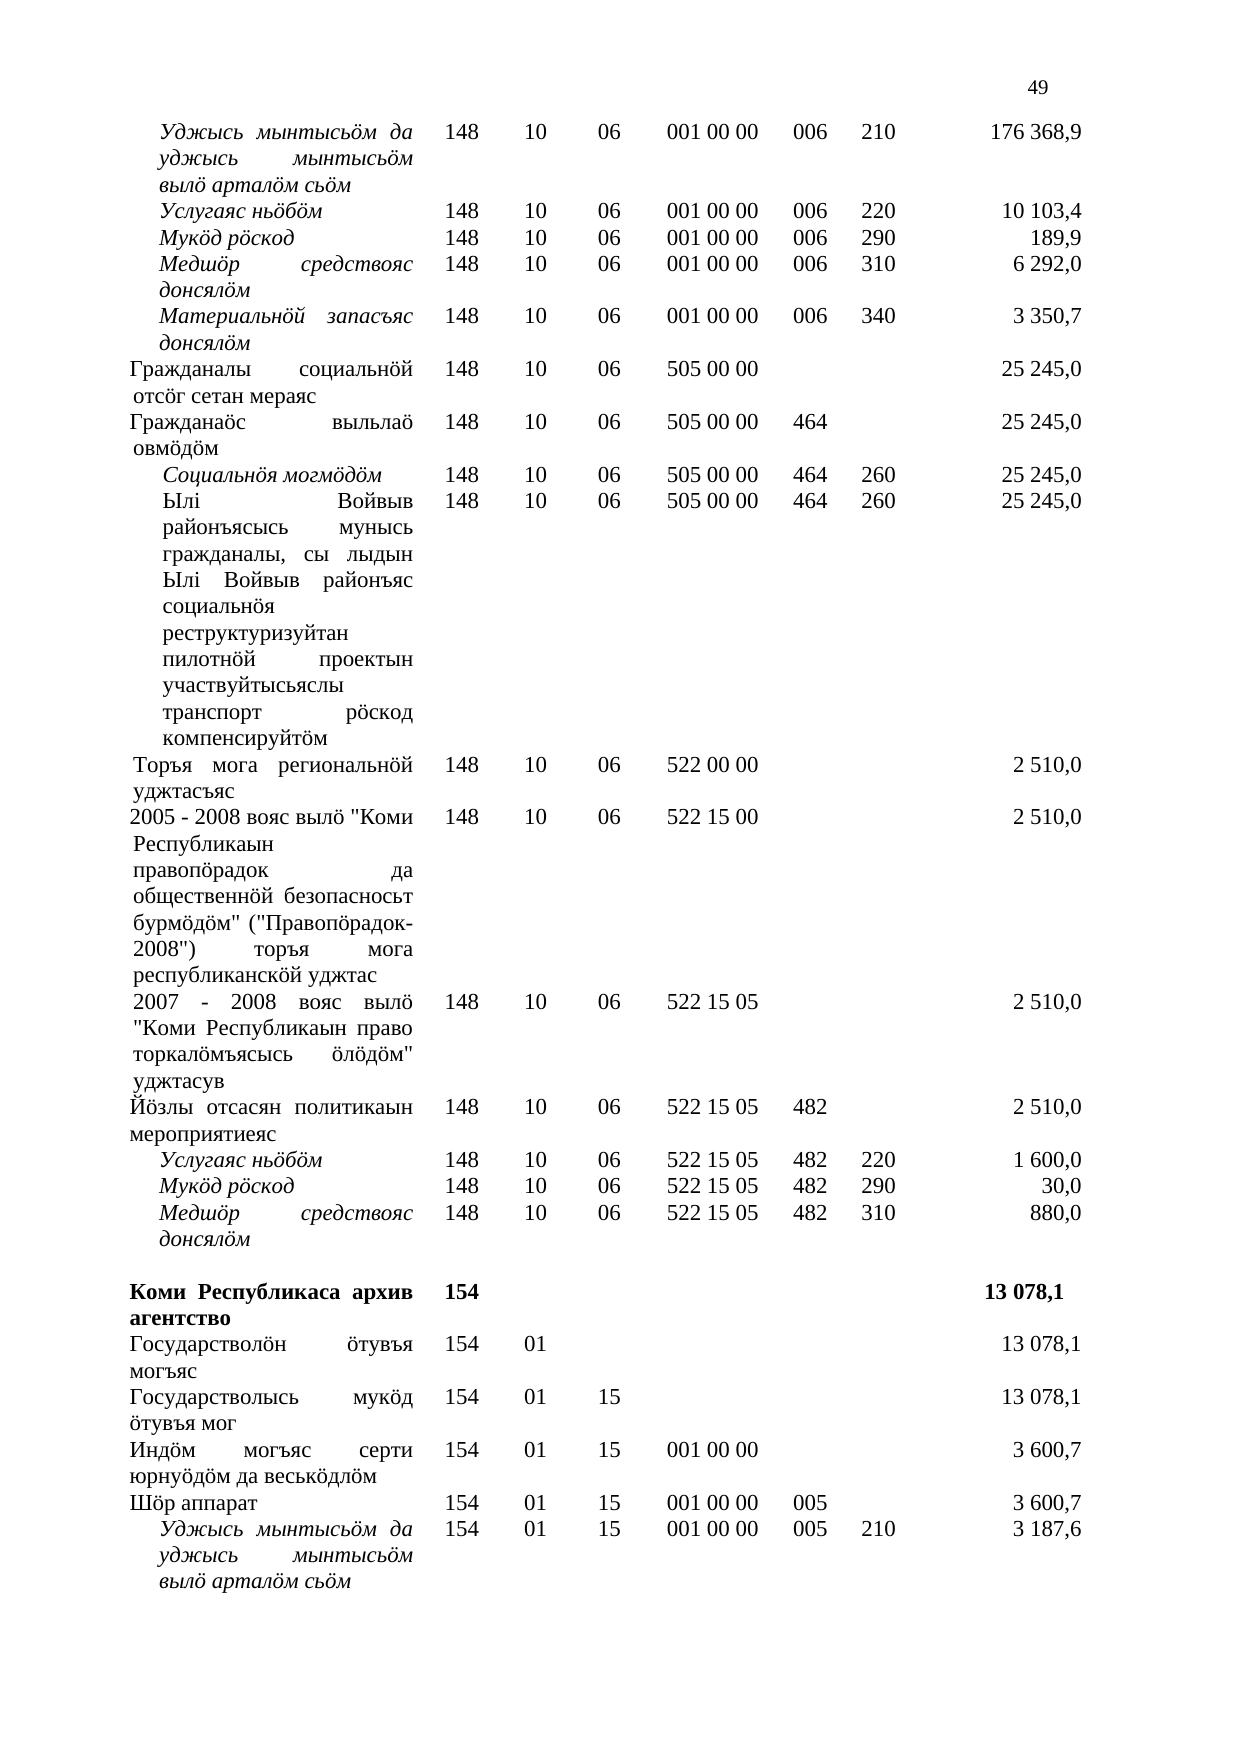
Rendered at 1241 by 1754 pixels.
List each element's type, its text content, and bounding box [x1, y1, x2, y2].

table_cell 06 [572, 1199, 646, 1251]
table_cell 06 [572, 803, 646, 988]
table_cell 06 [572, 1146, 646, 1172]
table_cell 154 [425, 1515, 498, 1594]
table_cell Гражданалы социальнöй отсöг сетан мераяс [118, 355, 424, 408]
table_cell 154 [425, 1330, 498, 1383]
table_cell [1093, 224, 1149, 250]
table_cell 310 [841, 1199, 915, 1251]
table_cell 15 [572, 1515, 646, 1594]
table_cell 522 15 05 [646, 988, 779, 1093]
table_cell 482 [779, 1093, 841, 1146]
table_cell Уджысь мынтысьöм да уджысь мынтысьöм вылö арталöм сьöм [118, 118, 424, 197]
table_cell Мукöд рöскод [118, 224, 424, 250]
table_cell Индöм могъяс серти юрнуöдöм да веськöдлöм [118, 1436, 424, 1488]
table_cell 148 [425, 461, 498, 487]
table_cell 006 [779, 118, 841, 197]
table_cell [841, 355, 915, 408]
table_cell Социальнöя могмöдöм [118, 461, 424, 487]
table_cell 2 510,0 [915, 988, 1093, 1093]
table_cell [779, 1436, 841, 1488]
table_cell 482 [779, 1199, 841, 1251]
table_cell 01 [498, 1489, 572, 1515]
table_cell 25 245,0 [915, 461, 1093, 487]
table_cell 006 [779, 303, 841, 355]
table_cell [1093, 1278, 1149, 1330]
table_cell [841, 408, 915, 461]
table_cell 482 [779, 1146, 841, 1172]
table_cell [841, 1383, 915, 1436]
table_cell 10 [498, 118, 572, 197]
table_cell 220 [841, 1146, 915, 1172]
table_cell 25 245,0 [915, 487, 1093, 751]
table_cell 154 [425, 1489, 498, 1515]
table_cell [572, 1278, 646, 1330]
table_cell 522 15 05 [646, 1093, 779, 1146]
table_cell 148 [425, 1172, 498, 1199]
table_cell 15 [572, 1383, 646, 1436]
table_cell 148 [425, 224, 498, 250]
table_cell [1093, 1172, 1149, 1199]
table_cell 06 [572, 224, 646, 250]
table_cell [572, 1251, 646, 1278]
table_cell Коми Республикаса архив агентство [118, 1278, 424, 1330]
table_cell 2005 - 2008 вояс вылö "Коми Республикаын правопöрадок да общественнöй безопасносьт бурмöдöм" ("Правопöрадок-2008") торъя мога республиканскöй уджтас [118, 803, 424, 988]
table_cell [841, 1278, 915, 1330]
table_cell 06 [572, 197, 646, 223]
table_cell 005 [779, 1515, 841, 1594]
table_cell [779, 355, 841, 408]
table_cell 06 [572, 988, 646, 1093]
table_cell 10 [498, 1199, 572, 1251]
table_cell [118, 1251, 424, 1278]
table_cell 464 [779, 408, 841, 461]
table_cell [841, 1436, 915, 1488]
table_cell 189,9 [915, 224, 1093, 250]
table_cell [1093, 303, 1149, 355]
table_cell [1093, 250, 1149, 303]
table_cell 148 [425, 118, 498, 197]
table_cell [1093, 1383, 1149, 1436]
table_cell [841, 1330, 915, 1383]
table_cell 3 600,7 [915, 1489, 1093, 1515]
table_cell Услугаяс ньöбöм [118, 1146, 424, 1172]
table_cell 2007 - 2008 вояс вылö "Коми Республикаын право торкалöмъясысь öлöдöм" уджтасув [118, 988, 424, 1093]
table_cell 148 [425, 988, 498, 1093]
table_cell 005 [779, 1489, 841, 1515]
table_cell 6 292,0 [915, 250, 1093, 303]
table_cell 10 [498, 250, 572, 303]
table_cell [425, 1251, 498, 1278]
table_cell Шöр аппарат [118, 1489, 424, 1515]
table_cell [1093, 487, 1149, 751]
table_cell 001 00 00 [646, 1515, 779, 1594]
table_cell 148 [425, 408, 498, 461]
table_cell [1093, 1199, 1149, 1251]
table_cell 001 00 00 [646, 224, 779, 250]
table_cell Мукöд рöскод [118, 1172, 424, 1199]
table_cell Медшöр средствояс донсялöм [118, 1199, 424, 1251]
table_cell 2 510,0 [915, 803, 1093, 988]
table_cell 006 [779, 224, 841, 250]
table_cell 001 00 00 [646, 197, 779, 223]
table_cell [779, 1330, 841, 1383]
table_cell 2 510,0 [915, 751, 1093, 803]
table_cell 1 600,0 [915, 1146, 1093, 1172]
table_cell Йöзлы отсасян политикаын мероприятиеяс [118, 1093, 424, 1146]
table_cell [498, 1251, 572, 1278]
table_cell [779, 988, 841, 1093]
table_cell [572, 1330, 646, 1383]
table_cell 464 [779, 487, 841, 751]
table_cell 260 [841, 487, 915, 751]
table_cell [1093, 751, 1149, 803]
table_cell 464 [779, 461, 841, 487]
table_cell [841, 803, 915, 988]
table_cell 10 [498, 803, 572, 988]
table_cell 10 103,4 [915, 197, 1093, 223]
table_cell 06 [572, 487, 646, 751]
table_cell 290 [841, 1172, 915, 1199]
table_cell 06 [572, 461, 646, 487]
table_cell 148 [425, 250, 498, 303]
table_cell 290 [841, 224, 915, 250]
table_cell 522 15 05 [646, 1172, 779, 1199]
table_cell 10 [498, 751, 572, 803]
table_cell [1093, 803, 1149, 988]
table_cell [841, 1093, 915, 1146]
table_cell 001 00 00 [646, 250, 779, 303]
table_cell 3 350,7 [915, 303, 1093, 355]
table_cell 006 [779, 197, 841, 223]
table_cell 3 600,7 [915, 1436, 1093, 1488]
table_cell 25 245,0 [915, 355, 1093, 408]
table_cell 505 00 00 [646, 408, 779, 461]
table_cell [779, 1383, 841, 1436]
table_cell 10 [498, 355, 572, 408]
table_cell 06 [572, 751, 646, 803]
table_cell Государстволöн öтувъя могъяс [118, 1330, 424, 1383]
table_cell 01 [498, 1515, 572, 1594]
table_cell 10 [498, 408, 572, 461]
table_cell [1093, 355, 1149, 408]
table_cell Материальнöй запасъяс донсялöм [118, 303, 424, 355]
table_cell 148 [425, 303, 498, 355]
table_cell 10 [498, 303, 572, 355]
table_cell [1093, 1251, 1149, 1278]
table_cell 340 [841, 303, 915, 355]
table_cell 148 [425, 1093, 498, 1146]
table_cell 154 [425, 1383, 498, 1436]
table_cell 260 [841, 461, 915, 487]
table_cell [841, 751, 915, 803]
table_cell 482 [779, 1172, 841, 1199]
table_cell 10 [498, 224, 572, 250]
table_cell 06 [572, 303, 646, 355]
table_cell [841, 1489, 915, 1515]
table_cell 10 [498, 1146, 572, 1172]
table_cell 522 15 00 [646, 803, 779, 988]
table_cell 10 [498, 461, 572, 487]
table_cell 15 [572, 1489, 646, 1515]
table_cell [646, 1330, 779, 1383]
table_cell [646, 1278, 779, 1330]
table_cell [779, 803, 841, 988]
table_cell [1093, 1146, 1149, 1172]
table_cell 880,0 [915, 1199, 1093, 1251]
table_cell [841, 1251, 915, 1278]
table_cell Государстволысь мукöд öтувъя мог [118, 1383, 424, 1436]
table_cell 06 [572, 118, 646, 197]
table_cell [1093, 118, 1149, 197]
table_cell 10 [498, 197, 572, 223]
table_cell 2 510,0 [915, 1093, 1093, 1146]
table_cell [1093, 1093, 1149, 1146]
table_cell 13 078,1 [915, 1278, 1093, 1330]
table_cell 06 [572, 408, 646, 461]
table_cell 001 00 00 [646, 1489, 779, 1515]
table_cell 10 [498, 487, 572, 751]
table_cell 13 078,1 [915, 1330, 1093, 1383]
table_cell 3 187,6 [915, 1515, 1093, 1594]
table_cell [1093, 408, 1149, 461]
table_cell 15 [572, 1436, 646, 1488]
table_cell 13 078,1 [915, 1383, 1093, 1436]
table_cell 06 [572, 250, 646, 303]
table_cell [915, 1251, 1093, 1278]
table_cell 148 [425, 355, 498, 408]
table_cell [498, 1278, 572, 1330]
table_cell Услугаяс ньöбöм [118, 197, 424, 223]
table_cell 148 [425, 197, 498, 223]
table_cell [1093, 1489, 1149, 1515]
table_cell 30,0 [915, 1172, 1093, 1199]
table_cell Гражданаöс выльлаö овмöдöм [118, 408, 424, 461]
table_cell 522 15 05 [646, 1146, 779, 1172]
table_cell Уджысь мынтысьöм да уджысь мынтысьöм вылö арталöм сьöм [118, 1515, 424, 1594]
table_cell [841, 988, 915, 1093]
table_cell 25 245,0 [915, 408, 1093, 461]
table_cell 220 [841, 197, 915, 223]
table_cell 505 00 00 [646, 487, 779, 751]
table_cell [1093, 1515, 1149, 1594]
table_cell 06 [572, 355, 646, 408]
table_cell [779, 1278, 841, 1330]
table_cell [646, 1383, 779, 1436]
table_cell [779, 751, 841, 803]
table_cell 505 00 00 [646, 461, 779, 487]
table_cell 001 00 00 [646, 303, 779, 355]
table_cell [1093, 988, 1149, 1093]
table_cell 522 15 05 [646, 1199, 779, 1251]
table_cell 154 [425, 1278, 498, 1330]
table_cell 01 [498, 1436, 572, 1488]
table_cell 148 [425, 1199, 498, 1251]
table_cell 505 00 00 [646, 355, 779, 408]
table_cell 10 [498, 1093, 572, 1146]
table_cell [1093, 197, 1149, 223]
table_cell 176 368,9 [915, 118, 1093, 197]
table_cell 154 [425, 1436, 498, 1488]
table_cell [1093, 461, 1149, 487]
table_cell 148 [425, 1146, 498, 1172]
table_cell 001 00 00 [646, 1436, 779, 1488]
table_cell Ылі Войвыв районъясысь мунысь гражданалы, сы лыдын Ылі Войвыв районъяс социальнöя реструктуризуйтан пилотнöй проектын участвуйтысьяслы транспорт рöскод компенсируйтöм [118, 487, 424, 751]
table_cell 148 [425, 803, 498, 988]
table_cell 01 [498, 1383, 572, 1436]
table_cell 06 [572, 1172, 646, 1199]
table_cell 06 [572, 1093, 646, 1146]
table_cell 148 [425, 487, 498, 751]
table_cell 10 [498, 988, 572, 1093]
table_cell 006 [779, 250, 841, 303]
table_cell [646, 1251, 779, 1278]
table_cell [1093, 1330, 1149, 1383]
table_cell Медшöр средствояс донсялöм [118, 250, 424, 303]
table_cell 01 [498, 1330, 572, 1383]
table_cell 148 [425, 751, 498, 803]
table_cell [779, 1251, 841, 1278]
table_cell Торъя мога региональнöй уджтасъяс [118, 751, 424, 803]
table_cell [1093, 1436, 1149, 1488]
table_cell 522 00 00 [646, 751, 779, 803]
table_cell 001 00 00 [646, 118, 779, 197]
table_cell 210 [841, 1515, 915, 1594]
table_cell 210 [841, 118, 915, 197]
table_cell 10 [498, 1172, 572, 1199]
table_cell 310 [841, 250, 915, 303]
